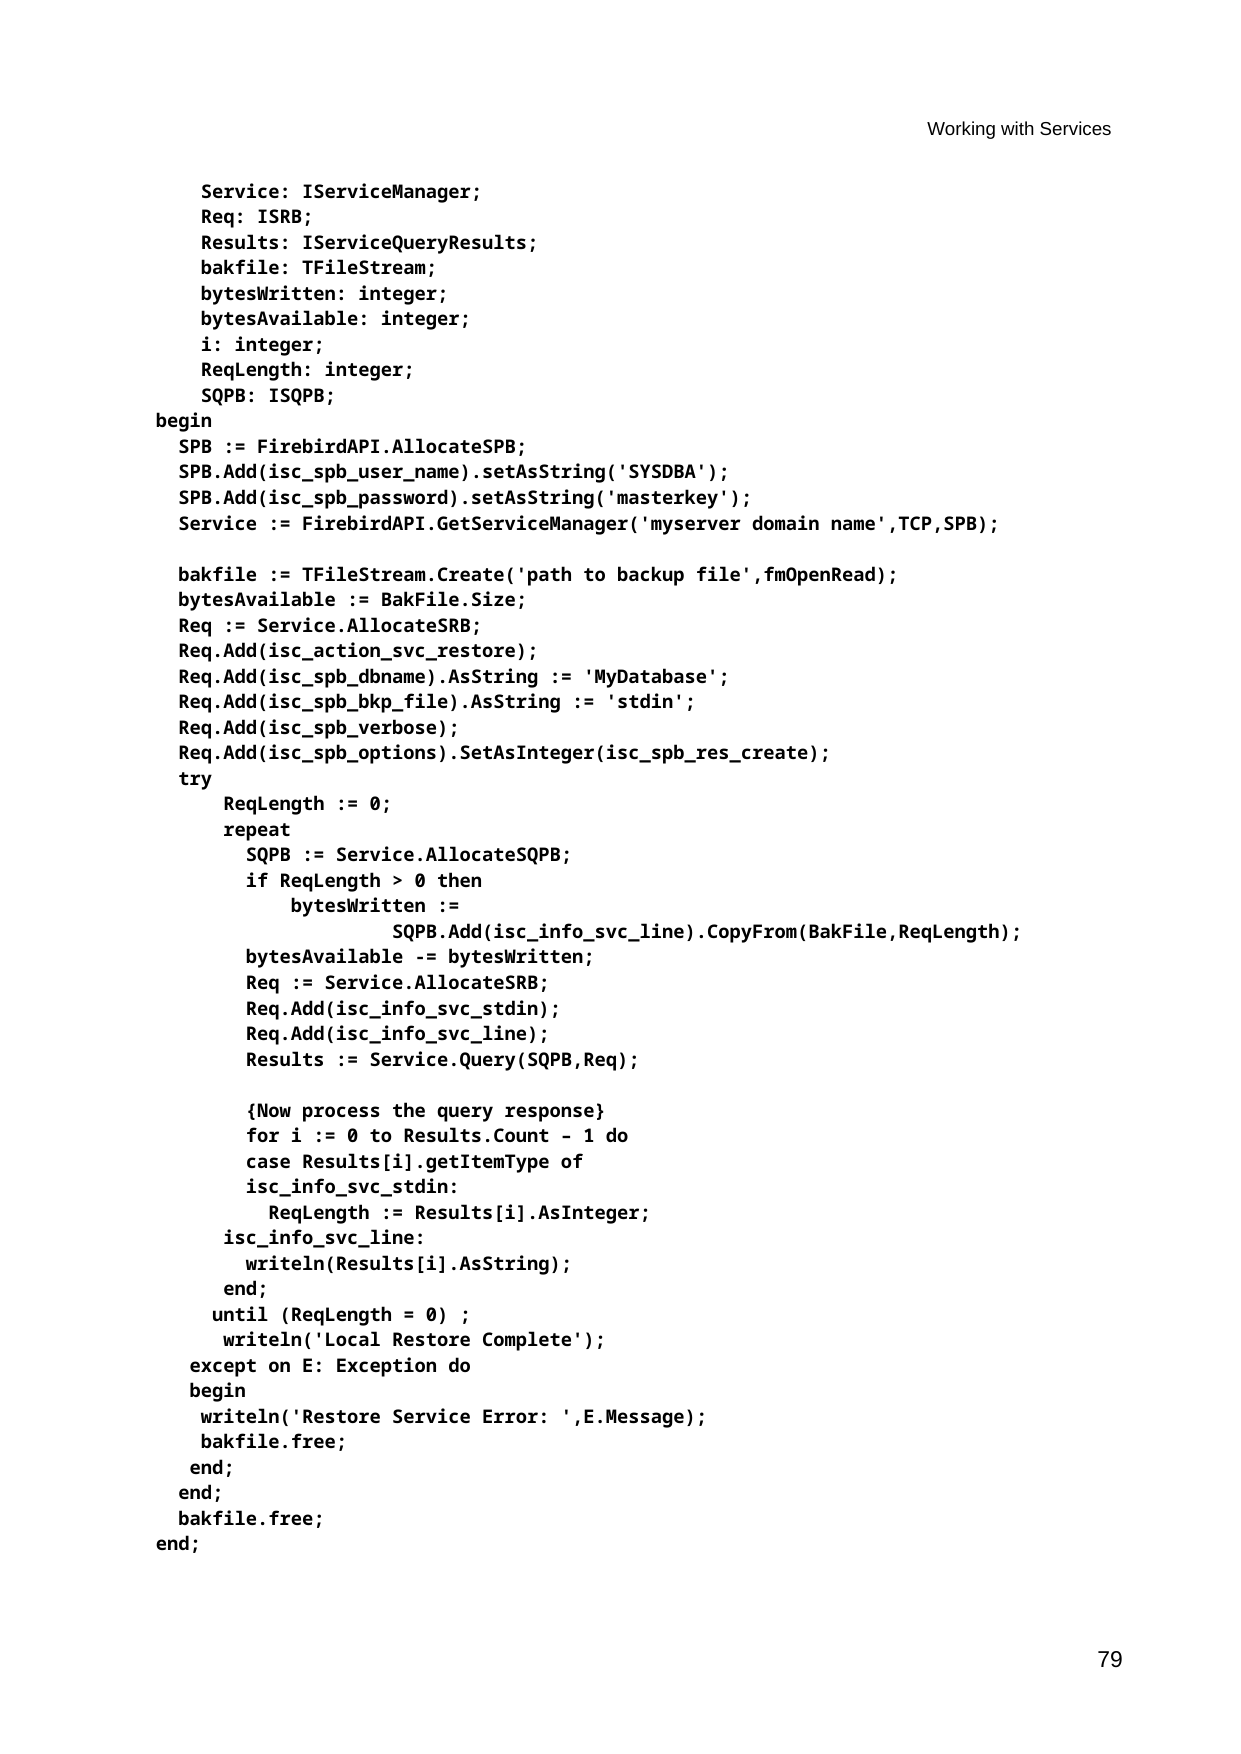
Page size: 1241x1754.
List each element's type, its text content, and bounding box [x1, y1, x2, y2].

text i: integer; [156, 331, 1122, 357]
text try [156, 765, 1122, 791]
text end; [156, 1480, 1122, 1505]
text Req.Add(isc_spb_options).SetAsInteger(isc_spb_res_create); [156, 739, 1122, 765]
text Req.Add(isc_spb_dbname).AsString := 'MyDatabase'; [156, 663, 1122, 688]
text bytesWritten := [156, 893, 1122, 918]
text ReqLength := 0; [156, 791, 1122, 816]
text for i := 0 to Results.Count – 1 do [156, 1122, 1122, 1148]
text end; [156, 1454, 1122, 1480]
text begin [156, 408, 1122, 433]
text Req: ISRB; [156, 204, 1122, 229]
text SPB.Add(isc_spb_user_name).setAsString('SYSDBA'); [156, 459, 1122, 484]
text bytesWritten: integer; [156, 280, 1122, 306]
text case Results[i].getItemType of [156, 1148, 1122, 1173]
text SPB.Add(isc_spb_password).setAsString('masterkey'); [156, 484, 1122, 510]
text end; [156, 1276, 1122, 1301]
text Results: IServiceQueryResults; [156, 229, 1122, 255]
text writeln('Local Restore Complete'); [156, 1327, 1122, 1352]
text ReqLength := Results[i].AsInteger; [156, 1199, 1122, 1224]
text end; [156, 1531, 1122, 1556]
text bakfile := TFileStream.Create('path to backup file',fmOpenRead); [156, 561, 1122, 586]
text Req := Service.AllocateSRB; [156, 969, 1122, 995]
text bytesAvailable: integer; [156, 306, 1122, 331]
text Req := Service.AllocateSRB; [156, 612, 1122, 637]
text if ReqLength > 0 then [156, 867, 1122, 893]
text Service: IServiceManager; [156, 178, 1122, 204]
text SQPB.Add(isc_info_svc_line).CopyFrom(BakFile,ReqLength); [156, 918, 1122, 944]
text {Now process the query response} [156, 1097, 1122, 1122]
text repeat [156, 816, 1122, 842]
text bakfile: TFileStream; [156, 255, 1122, 280]
text ReqLength: integer; [156, 357, 1122, 382]
text except on E: Exception do [156, 1352, 1122, 1378]
text writeln(Results[i].AsString); [156, 1250, 1122, 1276]
text bakfile.free; [156, 1429, 1122, 1454]
text bytesAvailable -= bytesWritten; [156, 944, 1122, 969]
text until (ReqLength = 0) ; [156, 1301, 1122, 1327]
text Req.Add(isc_action_svc_restore); [156, 637, 1122, 663]
text Req.Add(isc_info_svc_stdin); [156, 995, 1122, 1020]
text writeln('Restore Service Error: ',E.Message); [156, 1403, 1122, 1429]
text Req.Add(isc_spb_bkp_file).AsString := 'stdin'; [156, 688, 1122, 714]
text SQPB := Service.AllocateSQPB; [156, 842, 1122, 867]
text isc_info_svc_stdin: [156, 1173, 1122, 1199]
text begin [156, 1378, 1122, 1403]
text SPB := FirebirdAPI.AllocateSPB; [156, 433, 1122, 459]
text SQPB: ISQPB; [156, 382, 1122, 408]
text Results := Service.Query(SQPB,Req); [156, 1046, 1122, 1071]
text bytesAvailable := BakFile.Size; [156, 586, 1122, 612]
text isc_info_svc_line: [156, 1224, 1122, 1250]
text Req.Add(isc_spb_verbose); [156, 714, 1122, 739]
text Service := FirebirdAPI.GetServiceManager('myserver domain name',TCP,SPB); [156, 510, 1122, 535]
text bakfile.free; [156, 1505, 1122, 1531]
text Req.Add(isc_info_svc_line); [156, 1020, 1122, 1046]
